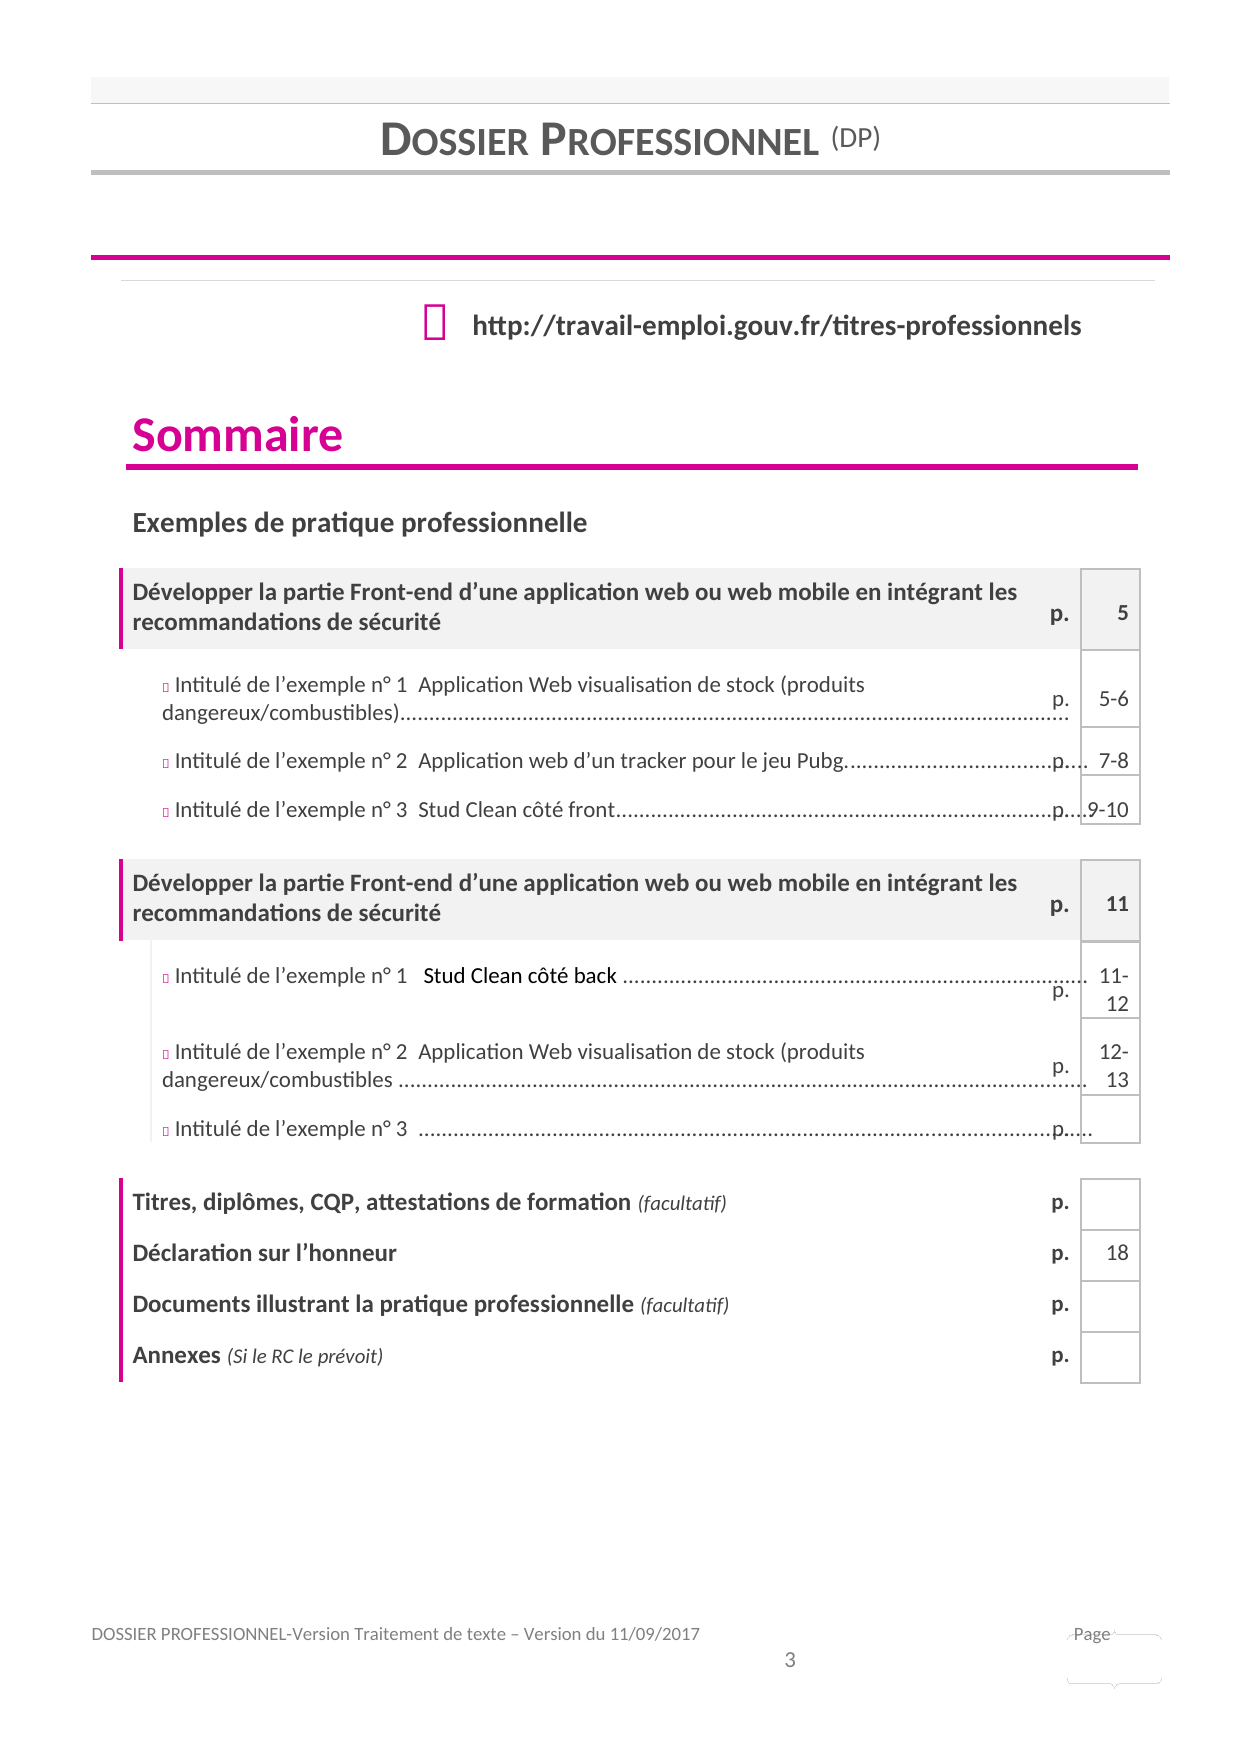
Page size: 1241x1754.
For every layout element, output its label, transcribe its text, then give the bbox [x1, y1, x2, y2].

table_cell [121, 726, 151, 774]
table_cell p. [1037, 774, 1080, 823]
table_cell  Intitulé de l’exemple n° 2 Application Web visualisation de stock (produits dangereux/combustibles p. [152, 1017, 1037, 1093]
table_cell p. [1037, 859, 1080, 940]
table_cell [1081, 825, 1140, 859]
table_cell [121, 649, 151, 726]
table_cell Déclaration sur l’honneur [123, 1229, 1037, 1280]
table_cell [121, 774, 151, 823]
table_cell [121, 1094, 150, 1142]
table_cell [1037, 823, 1081, 859]
table_cell [121, 1017, 150, 1093]
table_cell p. [1037, 726, 1080, 774]
table_cell [121, 941, 150, 1017]
table_cell p. [1037, 649, 1080, 726]
table_cell http://travail-emploi.gouv.fr/titres-professionnels [461, 281, 1155, 355]
table_cell 5 [1082, 570, 1139, 649]
table_cell  [121, 281, 461, 355]
table_cell p. [1037, 1229, 1080, 1280]
table_cell 11 [1082, 861, 1139, 940]
table_cell [151, 823, 1037, 859]
table_cell [1037, 1142, 1081, 1178]
table_cell  Intitulé de l’exemple n° 1 Stud Clean côté back p. [152, 940, 1037, 1017]
table_cell 7-8 [1082, 728, 1139, 774]
table_cell 18 [1082, 1231, 1139, 1280]
table_cell 5-6 [1082, 651, 1139, 726]
table_cell [1081, 1144, 1140, 1178]
table_cell Annexes (Si le RC le prévoit) [123, 1331, 1037, 1382]
table_cell [1082, 1096, 1139, 1142]
table_cell [1082, 1180, 1139, 1229]
table_cell [1082, 1282, 1139, 1331]
table_cell Développer la partie Front-end d’une application web ou web mobile en intégrant les recommandations de sécurité [123, 859, 1037, 940]
table_cell Développer la partie Front-end d’une application web ou web mobile en intégrant les recommandations de sécurité [123, 568, 1037, 649]
table_cell p. [1037, 940, 1080, 1017]
table_cell  Intitulé de l’exemple n° 3 p [152, 1094, 1037, 1142]
table_cell [1081, 464, 1140, 568]
table_cell  Intitulé de l’exemple n° 1 Application Web visualisation de stock (produits dangereux/combustibles) hgf. [151, 649, 1037, 726]
table_cell Exemples de pratique professionnelle [121, 464, 1081, 568]
table_cell  Intitulé de l’exemple n° 3 Stud Clean côté front p [151, 774, 1037, 823]
table_cell p. [1037, 1178, 1080, 1229]
table_cell p. [1037, 1094, 1080, 1142]
table_cell 12-13 [1082, 1019, 1139, 1093]
table_cell p. [1037, 568, 1080, 649]
table_cell Titres, diplômes, CQP, attestations de formation (facultatif) [123, 1178, 1037, 1229]
table_cell [151, 1142, 1037, 1178]
table_cell Documents illustrant la pratique professionnelle (facultatif) [123, 1280, 1037, 1331]
table_cell p. [1037, 1331, 1080, 1382]
table_header Sommaire [121, 397, 1140, 464]
table_cell  Intitulé de l’exemple n° 2 Application web d’un tracker pour le jeu Pubg. p. [151, 726, 1037, 774]
table_cell p. [1037, 1017, 1080, 1093]
table_cell p. [1037, 1280, 1080, 1331]
table_cell [121, 823, 151, 859]
table_cell [1082, 1333, 1139, 1382]
table_cell 11-12 [1082, 943, 1139, 1017]
table_cell [121, 1142, 151, 1178]
table_cell 9-10 [1082, 776, 1139, 823]
